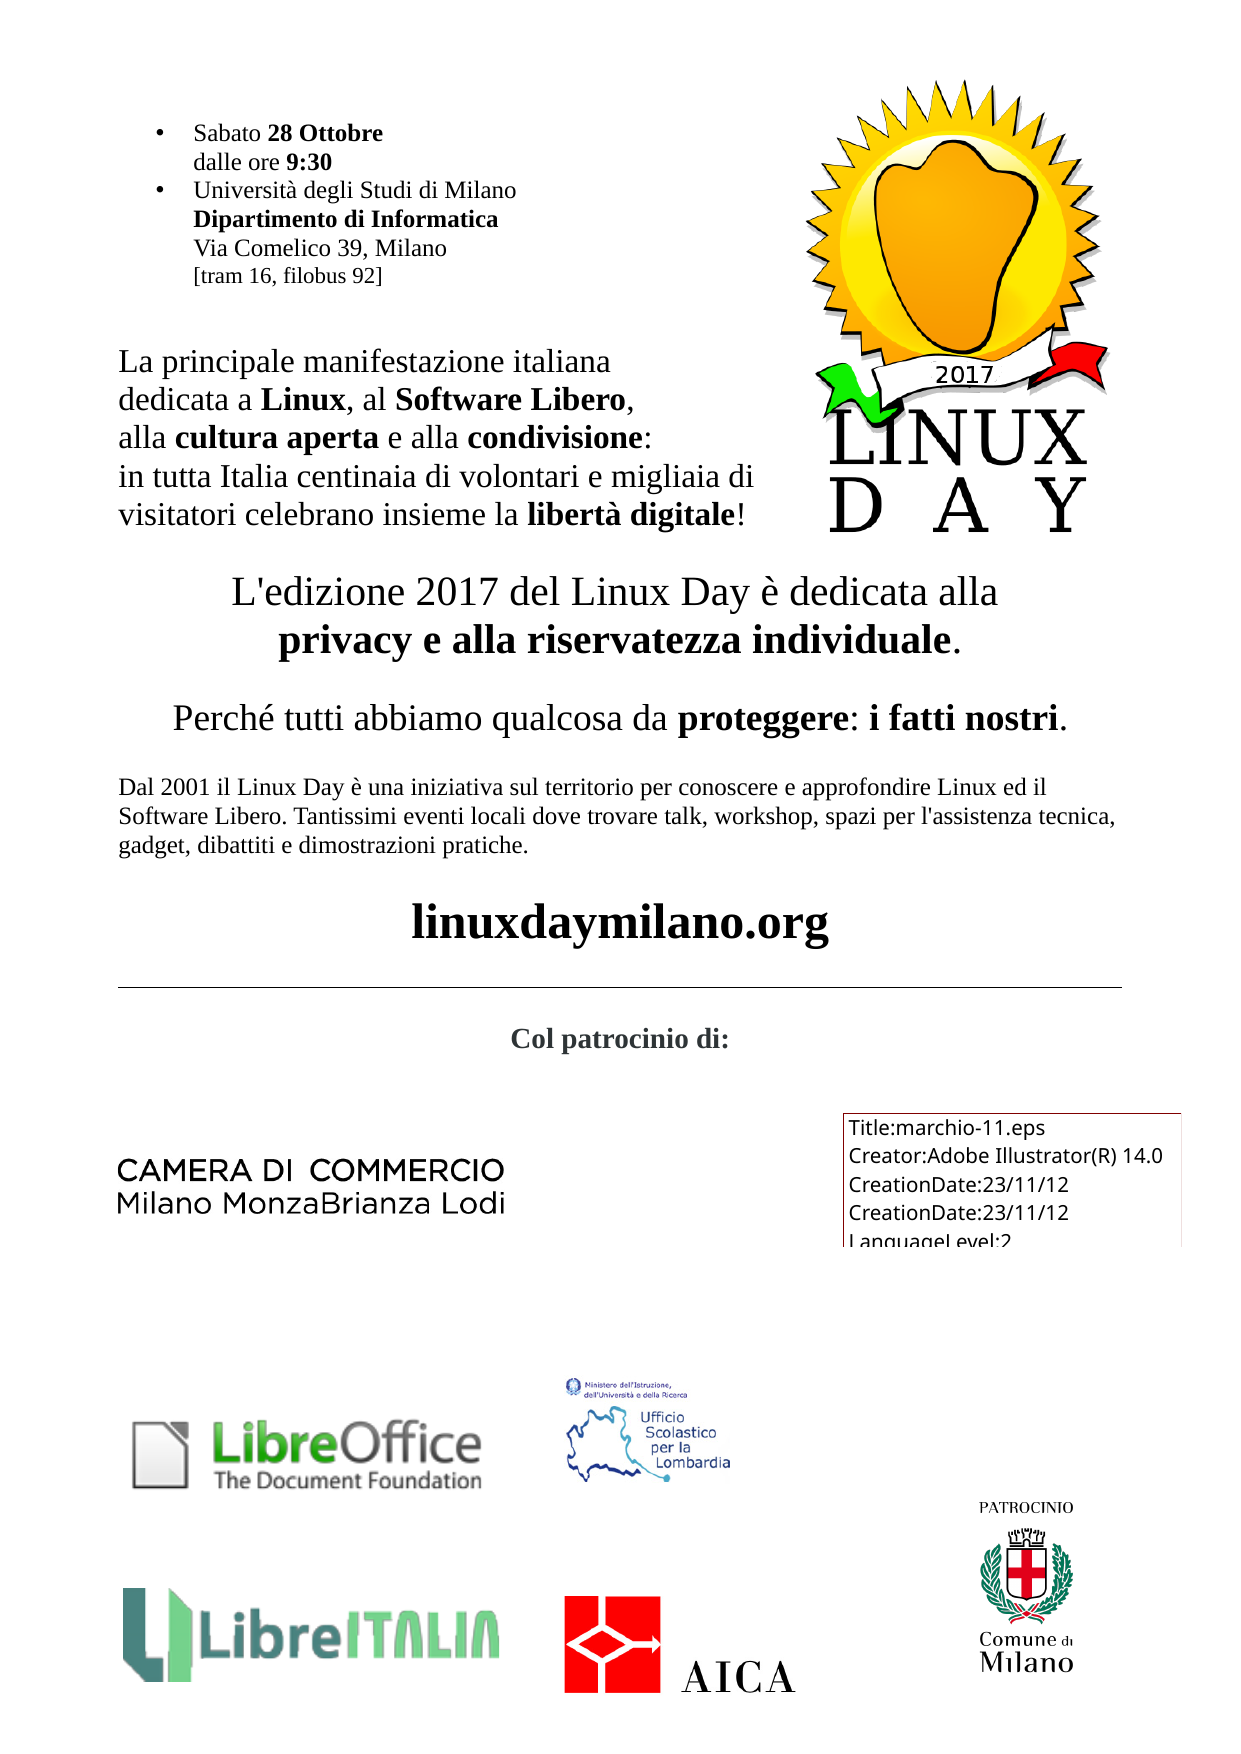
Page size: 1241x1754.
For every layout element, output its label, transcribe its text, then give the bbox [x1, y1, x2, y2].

text privacy e alla riservatezza individuale. [118, 614, 1122, 662]
picture [797, 70, 1122, 538]
picture [563, 1375, 731, 1484]
text La principale manifestazione italiana dedicata a Linux, al Software Libero, alla cultura aperta e alla condivisione: in tutta Italia centinaia di volontari e migliaia di visitatori celebrano insieme la libertà digitale! [118, 341, 797, 533]
text Col patrocinio di: [118, 1021, 1122, 1054]
picture [127, 1415, 508, 1496]
picture [123, 1588, 500, 1682]
picture [564, 1596, 797, 1704]
text L'edizione 2017 del Linux Day è dedicata alla [118, 566, 1122, 614]
text Dal 2001 il Linux Day è una iniziativa sul territorio per conoscere e approfondire Linux ed il Software Libero. Tantissimi eventi locali dove trovare talk, workshop, spazi per l'assistenza tecnica, gadget, dibattiti e dimostrazioni pratiche. [118, 772, 1122, 858]
list Sabato 28 Ottobre dalle ore 9:30 [156, 118, 797, 176]
text linuxdaymilano.org [118, 892, 1122, 949]
picture [117, 1158, 505, 1214]
picture [913, 1424, 1141, 1745]
text Perché tutti abbiamo qualcosa da proteggere: i fatti nostri. [118, 696, 1122, 739]
list Università degli Studi di Milano Dipartimento di Informatica Via Comelico 39, Milano [tram 16, filobus 92] [156, 176, 797, 288]
